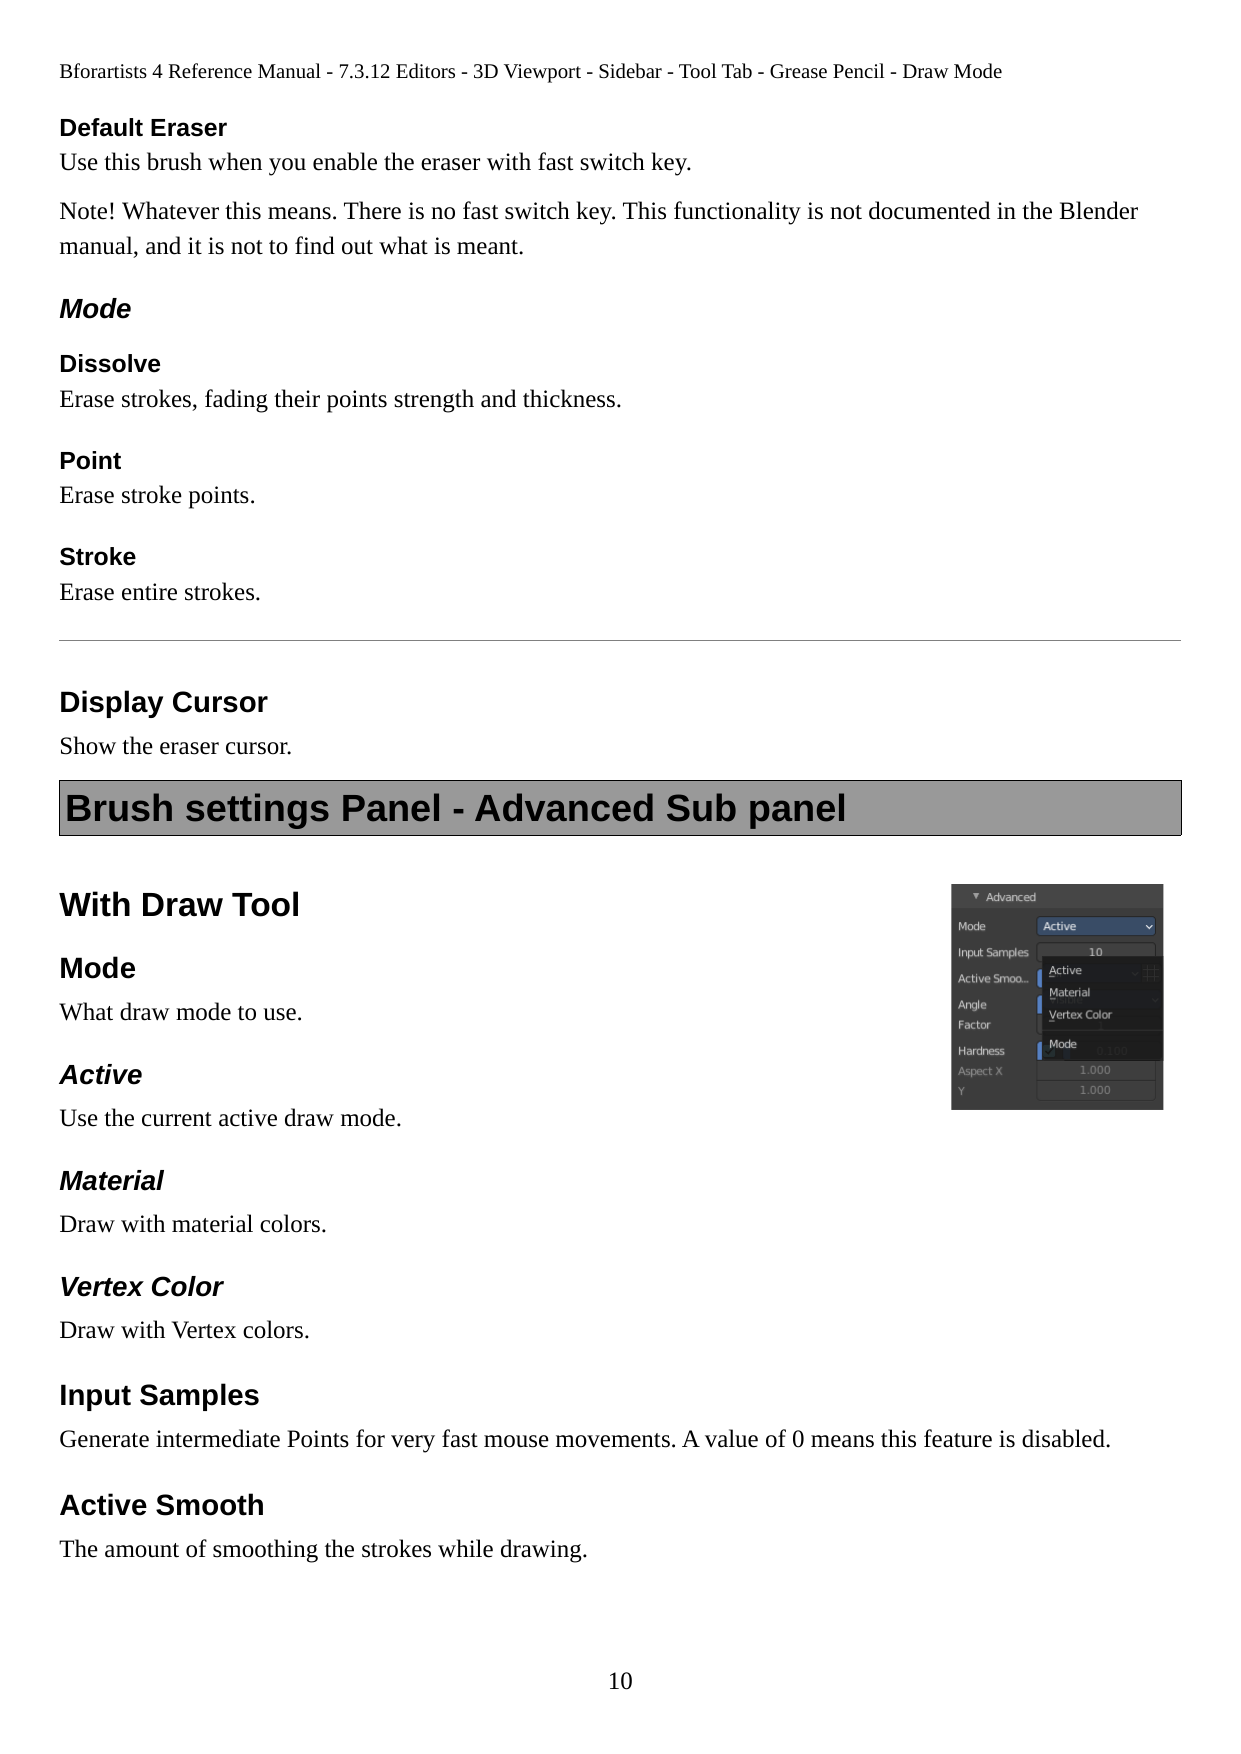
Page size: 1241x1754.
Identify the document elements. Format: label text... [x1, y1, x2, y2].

text What draw mode to use. [59, 997, 951, 1026]
subtitle Active Smooth [59, 1488, 1181, 1522]
table_header Brush settings Panel - Advanced Sub panel [60, 781, 1181, 835]
subtitle Default Eraser [59, 113, 1181, 141]
subtitle Mode [59, 292, 1181, 324]
text Draw with material colors. [59, 1209, 1181, 1237]
picture [951, 884, 1164, 1110]
subtitle With Draw Tool [59, 885, 951, 923]
text Use this brush when you enable the eraser with fast switch key. [59, 147, 1181, 176]
text The amount of smoothing the strokes while drawing. [59, 1534, 1181, 1563]
subtitle Mode [59, 951, 951, 984]
text Erase entire strokes. [59, 577, 1181, 606]
subtitle Stroke [59, 542, 1181, 571]
text [1164, 997, 1181, 1026]
text Show the eraser cursor. [59, 731, 1181, 760]
subtitle [1164, 885, 1181, 923]
text Use the current active draw mode. [59, 1103, 1181, 1132]
subtitle Point [59, 446, 1181, 474]
subtitle Material [59, 1164, 1181, 1196]
subtitle Active [59, 1058, 951, 1090]
text Erase strokes, fading their points strength and thickness. [59, 384, 1181, 413]
subtitle Display Cursor [59, 685, 1181, 718]
subtitle Input Samples [59, 1378, 1181, 1412]
text Note! Whatever this means. There is no fast switch key. This functionality is not documented in the Blender manual, and it is not to find out what is meant. [59, 196, 1181, 260]
subtitle [1164, 1058, 1181, 1090]
text Generate intermediate Points for very fast mouse movements. A value of 0 means this feature is disabled. [59, 1424, 1181, 1453]
text Erase stroke points. [59, 481, 1181, 509]
subtitle [1164, 951, 1181, 984]
subtitle Vertex Color [59, 1270, 1181, 1302]
subtitle Dissolve [59, 349, 1181, 378]
text Draw with Vertex colors. [59, 1315, 1181, 1343]
